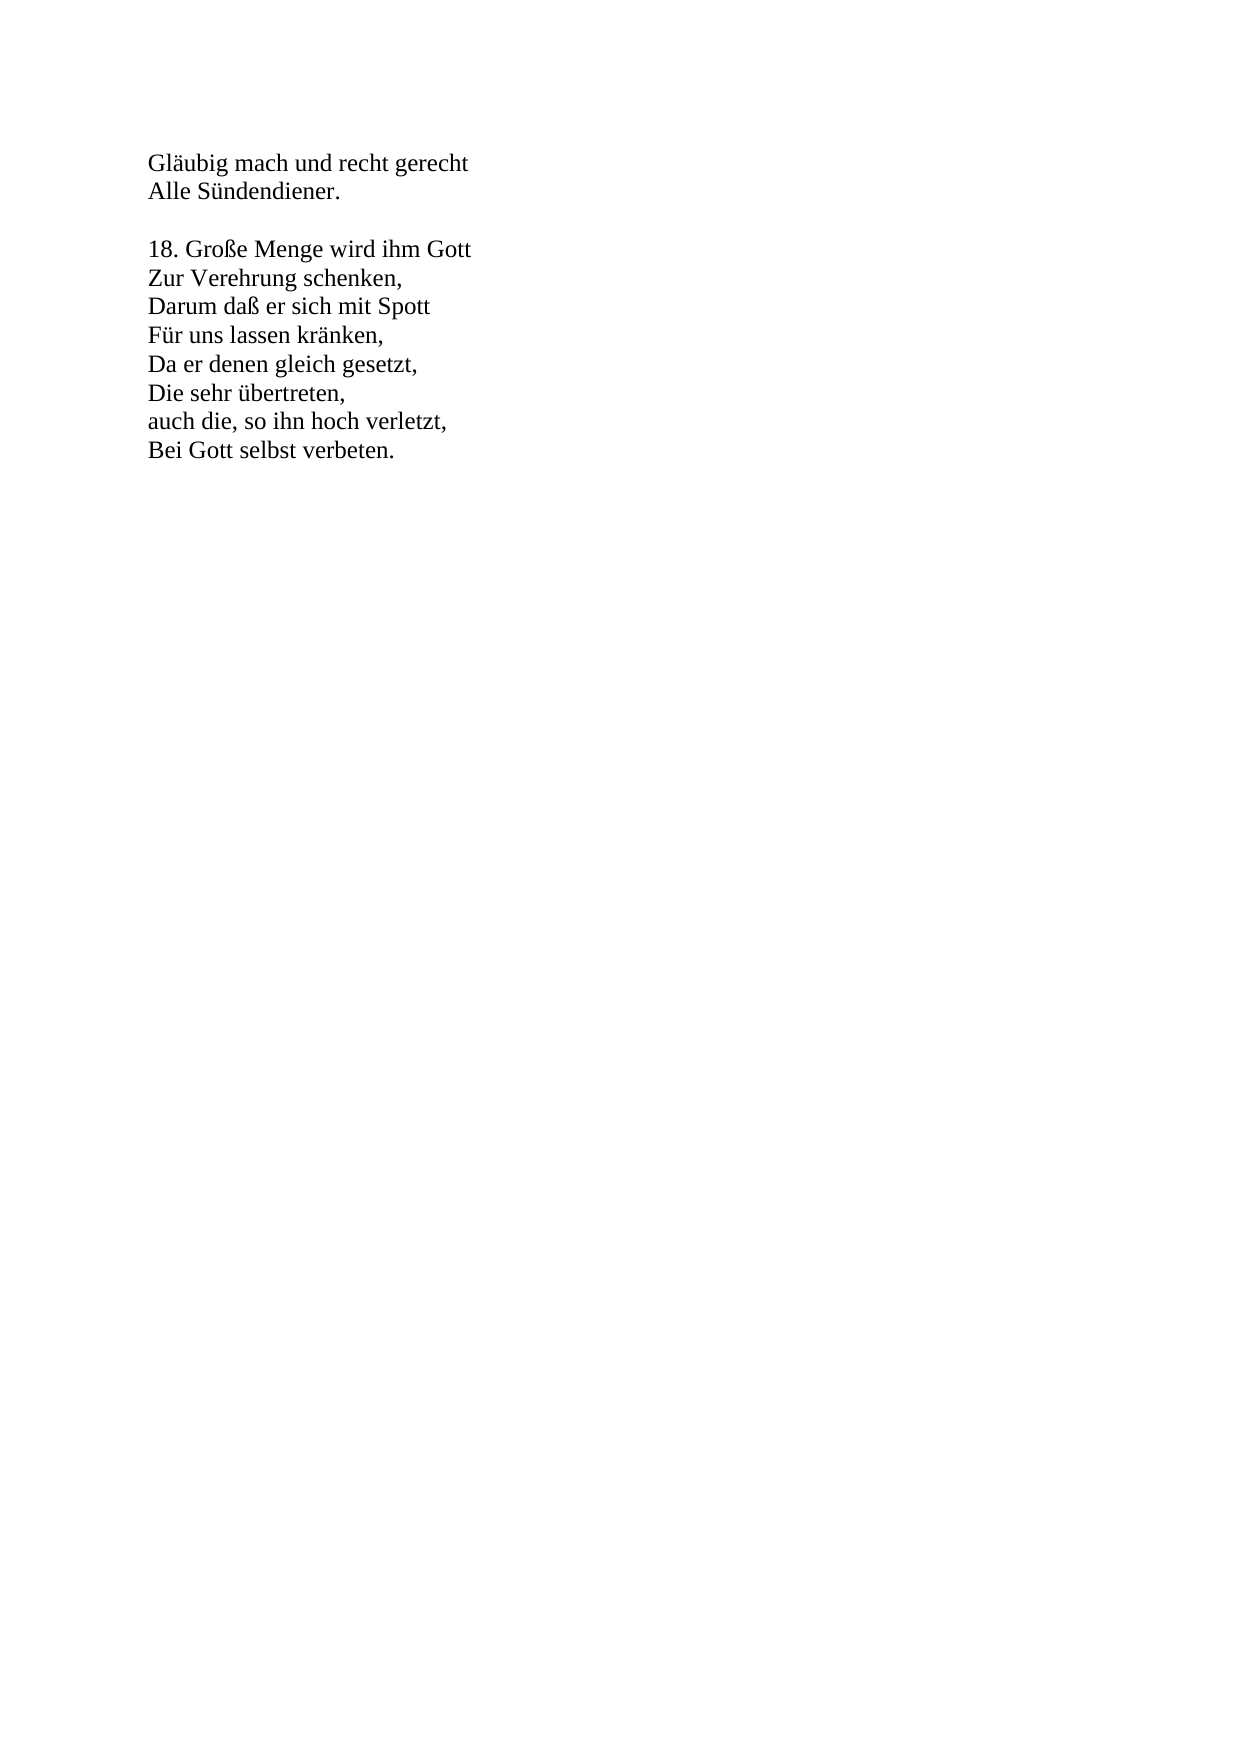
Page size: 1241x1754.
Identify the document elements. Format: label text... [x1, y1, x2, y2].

text Alle Sündendiener. [148, 176, 1093, 205]
text Gläubig mach und recht gerecht [148, 148, 1093, 176]
text Die sehr übertreten, [148, 378, 1093, 406]
text Für uns lassen kränken, [148, 320, 1093, 349]
text 18. Große Menge wird ihm Gott [148, 234, 1093, 263]
text Zur Verehrung schenken, [148, 263, 1093, 291]
text auch die, so ihn hoch verletzt, [148, 406, 1093, 435]
text Darum daß er sich mit Spott [148, 291, 1093, 320]
text Da er denen gleich gesetzt, [148, 349, 1093, 378]
text Bei Gott selbst verbeten. [148, 435, 1093, 464]
